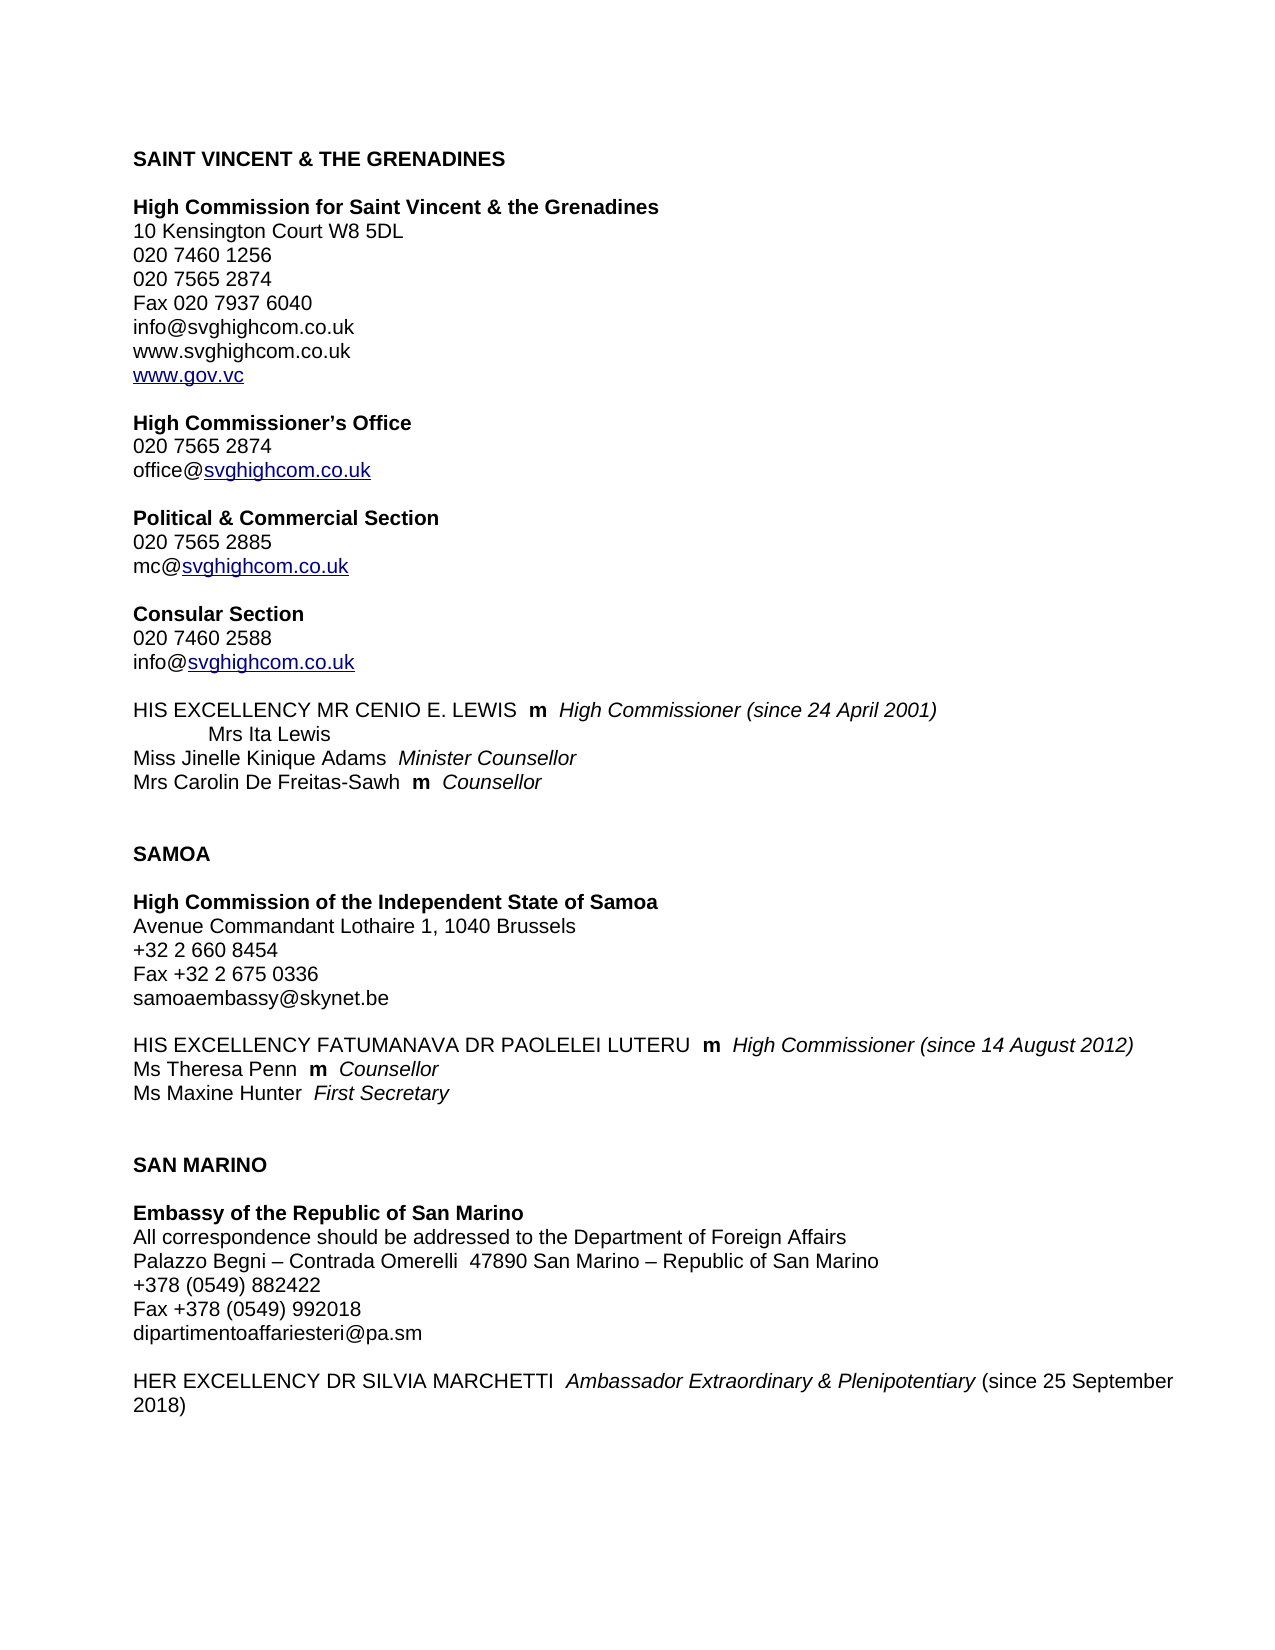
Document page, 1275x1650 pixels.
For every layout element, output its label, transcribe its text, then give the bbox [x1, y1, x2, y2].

text SAN MARINO [133, 1153, 1181, 1177]
text HIS EXCELLENCY MR CENIO E. LEWIS m High Commissioner (since 24 April 2001) [133, 698, 1181, 722]
text 020 7460 1256 [133, 243, 1181, 267]
text 020 7565 2885 [133, 530, 1181, 554]
text Miss Jinelle Kinique Adams Minister Counsellor [133, 746, 1181, 770]
text office@svghighcom.co.uk [133, 458, 1181, 482]
text High Commission for Saint Vincent & the Grenadines [133, 195, 1181, 219]
text 020 7460 2588 [133, 626, 1181, 650]
text dipartimentoaffariesteri@pa.sm [133, 1321, 1181, 1345]
text Political & Commercial Section [133, 506, 1181, 530]
text Embassy of the Republic of San Marino [133, 1201, 1181, 1225]
text www.svghighcom.co.uk [133, 338, 1181, 362]
text SAINT VINCENT & THE GRENADINES [133, 147, 1181, 171]
text All correspondence should be addressed to the Department of Foreign Affairs [133, 1225, 1181, 1249]
text Avenue Commandant Lothaire 1, 1040 Brussels [133, 913, 1181, 937]
text High Commissioner’s Office [133, 410, 1181, 434]
text Fax +32 2 675 0336 [133, 961, 1181, 985]
text mc@svghighcom.co.uk [133, 554, 1181, 578]
text www.gov.vc [133, 362, 1181, 386]
text Palazzo Begni – Contrada Omerelli 47890 San Marino – Republic of San Marino [133, 1249, 1181, 1273]
text HER EXCELLENCY DR SILVIA MARCHETTI Ambassador Extraordinary & Plenipotentiary (since 25 September 2018) [133, 1369, 1181, 1417]
text 10 Kensington Court W8 5DL [133, 219, 1181, 243]
subtitle High Commission of the Independent State of Samoa [133, 889, 1181, 913]
text Ms Maxine Hunter First Secretary [133, 1081, 1181, 1105]
text SAMOA [133, 842, 1181, 866]
text samoaembassy@skynet.be [133, 985, 1181, 1009]
text +32 2 660 8454 [133, 937, 1181, 961]
text 020 7565 2874 [133, 267, 1181, 291]
text info@svghighcom.co.uk [133, 650, 1181, 674]
text 020 7565 2874 [133, 434, 1181, 458]
text Fax 020 7937 6040 [133, 291, 1181, 314]
text Mrs Ita Lewis [133, 722, 1181, 746]
text HIS EXCELLENCY FATUMANAVA DR PAOLELEI LUTERU m High Commissioner (since 14 August 2012) [133, 1033, 1181, 1057]
text Mrs Carolin De Freitas-Sawh m Counsellor [133, 770, 1181, 794]
text Consular Section [133, 602, 1181, 626]
text info@svghighcom.co.uk [133, 314, 1181, 338]
text Fax +378 (0549) 992018 [133, 1297, 1181, 1321]
text +378 (0549) 882422 [133, 1273, 1181, 1297]
text Ms Theresa Penn m Counsellor [133, 1057, 1181, 1081]
